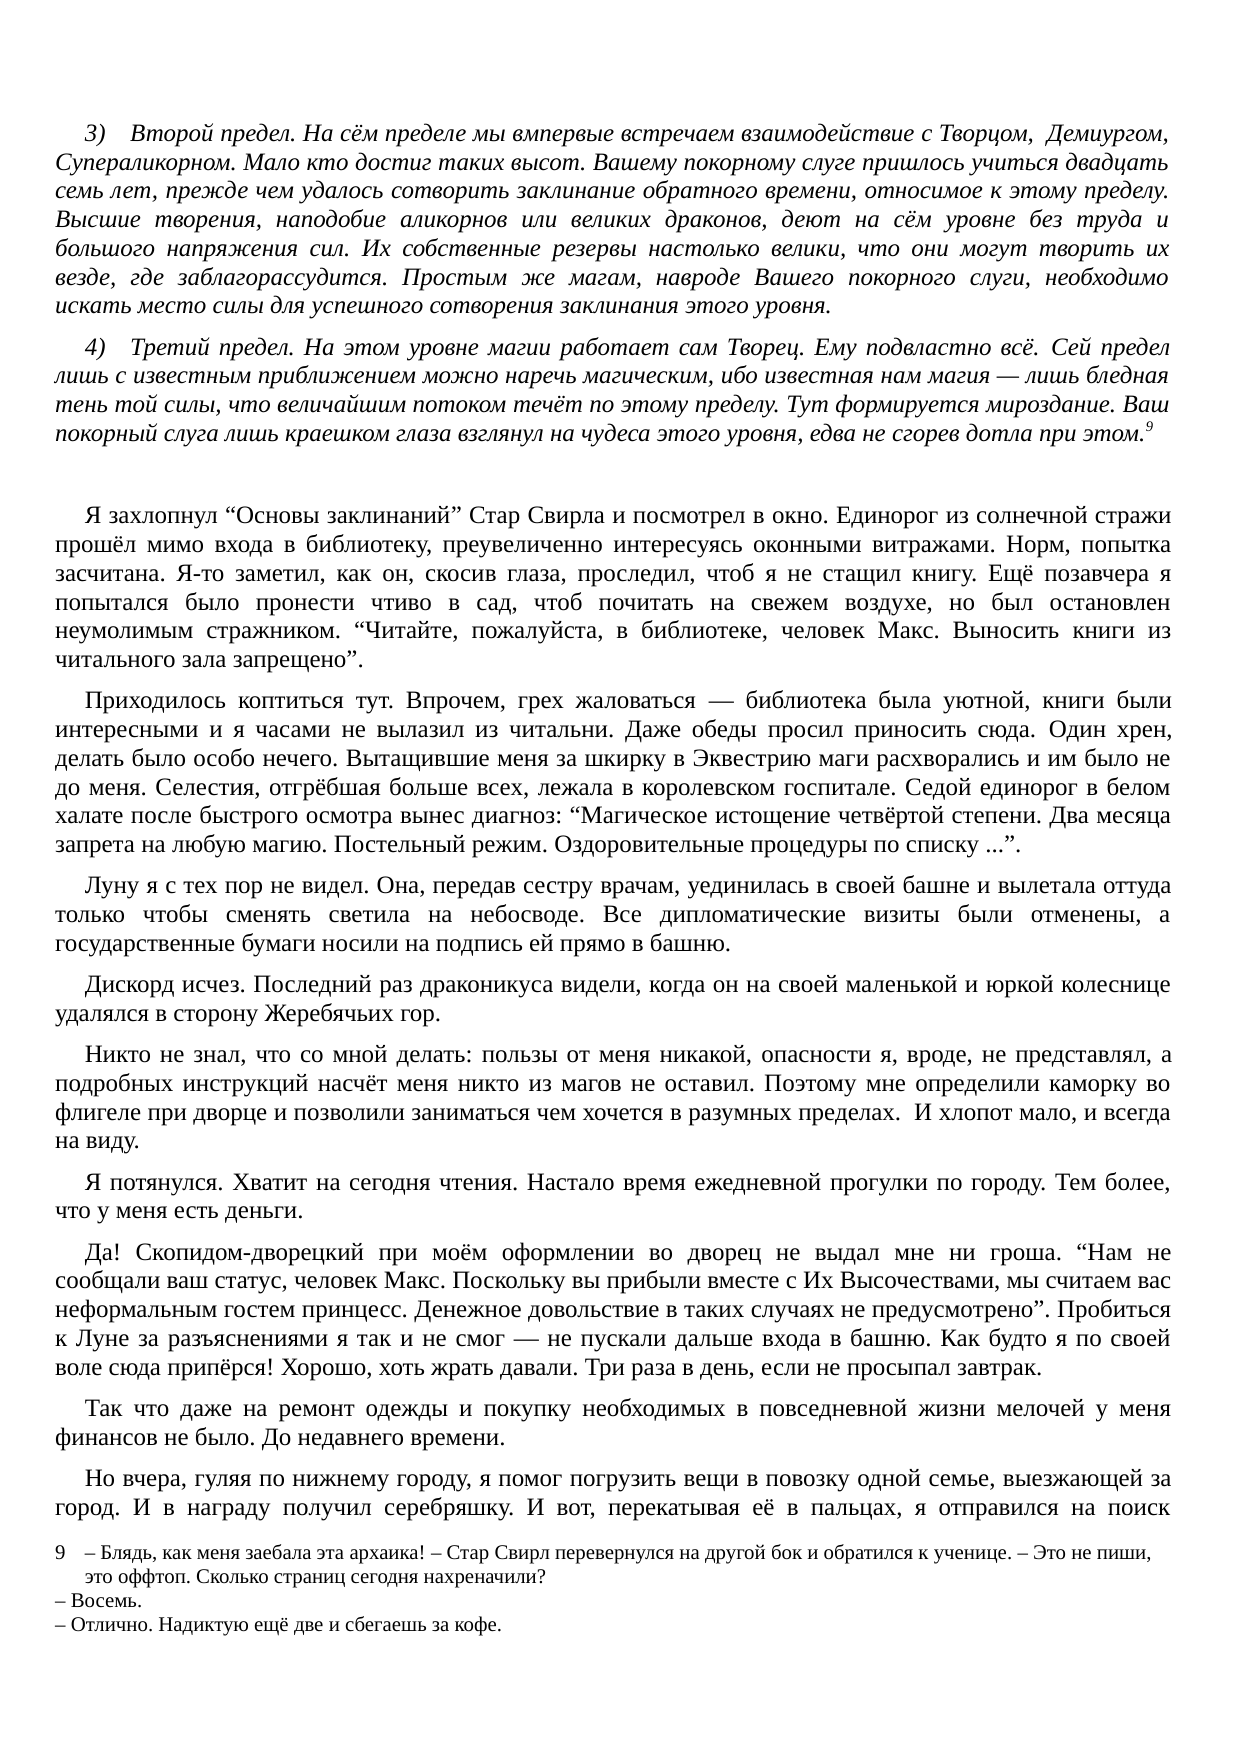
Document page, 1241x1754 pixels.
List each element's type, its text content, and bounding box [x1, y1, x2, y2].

text Никто не знал, что со мной делать: пользы от меня никакой, опасности я, вроде, не представлял, а подробных инструкций насчёт меня никто из магов не оставил. Поэтому мне определили каморку во флигеле при дворце и позволили заниматься чем хочется в разумных пределах. И хлопот мало, и всегда на виду. [55, 1039, 1172, 1154]
list – Блядь, как меня заебала эта архаика! – Стар Свирл перевернулся на другой бок и обратился к ученице. – Это не пиши, это оффтоп. Сколько страниц сегодня нахреначили? [55, 1539, 1172, 1588]
list – Отлично. Надиктую ещё две и сбегаешь за кофе. [55, 1612, 1172, 1636]
list – Восемь. [55, 1588, 1172, 1612]
text Так что даже на ремонт одежды и покупку необходимых в повседневной жизни мелочей у меня финансов не было. До недавнего времени. [55, 1393, 1172, 1451]
list Второй предел. На сём пределе мы вмпервые встречаем взаимодействие с Творцом, Демиургом, Супераликорном. Мало кто достиг таких высот. Вашему покорному слуге пришлось учиться двадцать семь лет, прежде чем удалось сотворить заклинание обратного времени, относимое к этому пределу. Высшие творения, наподобие аликорнов или великих драконов, деют на сём уровне без труда и большого напряжения сил. Их собственные резервы настолько велики, что они могут творить их везде, где заблагорассудится. Простым же магам, навроде Вашего покорного слуги, необходимо искать место силы для успешного сотворения заклинания этого уровня. [55, 118, 1172, 319]
text Но вчера, гуляя по нижнему городу, я помог погрузить вещи в повозку одной семье, выезжающей за город. И в награду получил серебряшку. И вот, перекатывая её в пальцах, я отправился на поиск [55, 1463, 1172, 1521]
text Луну я с тех пор не видел. Она, передав сестру врачам, уединилась в своей башне и вылетала оттуда только чтобы сменять светила на небосводе. Все дипломатические визиты были отменены, а государственные бумаги носили на подпись ей прямо в башню. [55, 871, 1172, 957]
text Я потянулся. Хватит на сегодня чтения. Настало время ежедневной прогулки по городу. Тем более, что у меня есть деньги. [55, 1167, 1172, 1224]
text Да! Скопидом-дворецкий при моём оформлении во дворец не выдал мне ни гроша. “Нам не сообщали ваш статус, человек Макс. Поскольку вы прибыли вместе с Их Высочествами, мы считаем вас неформальным гостем принцесс. Денежное довольствие в таких случаях не предусмотрено”. Пробиться к Луне за разъяснениями я так и не смог — не пускали дальше входа в башню. Как будто я по своей воле сюда припёрся! Хорошо, хоть жрать давали. Три раза в день, если не просыпал завтрак. [55, 1237, 1172, 1381]
text Приходилось коптиться тут. Впрочем, грех жаловаться — библиотека была уютной, книги были интересными и я часами не вылазил из читальни. Даже обеды просил приносить сюда. Один хрен, делать было особо нечего. Вытащившие меня за шкирку в Эквестрию маги расхворались и им было не до меня. Селестия, отгрёбшая больше всех, лежала в королевском госпитале. Седой единорог в белом халате после быстрого осмотра вынес диагноз: “Магическое истощение четвёртой степени. Два месяца запрета на любую магию. Постельный режим. Оздоровительные процедуры по списку ...”. [55, 686, 1172, 858]
text Дискорд исчез. Последний раз драконикуса видели, когда он на своей маленькой и юркой колеснице удалялся в сторону Жеребячьих гор. [55, 969, 1172, 1027]
text Я захлопнул “Основы заклинаний” Стар Свирла и посмотрел в окно. Единорог из солнечной стражи прошёл мимо входа в библиотеку, преувеличенно интересуясь оконными витражами. Норм, попытка засчитана. Я-то заметил, как он, скосив глаза, проследил, чтоб я не стащил книгу. Ещё позавчера я попытался было пронести чтиво в сад, чтоб почитать на свежем воздухе, но был остановлен неумолимым стражником. “Читайте, пожалуйста, в библиотеке, человек Макс. Выносить книги из читального зала запрещено”. [55, 501, 1172, 673]
list Третий предел. На этом уровне магии работает сам Творец. Ему подвластно всё. Сей предел лишь с известным приближением можно наречь магическим, ибо известная нам магия — лишь бледная тень той силы, что величайшим потоком течёт по этому пределу. Тут формируется мироздание. Ваш покорный слуга лишь краешком глаза взглянул на чудеса этого уровня, едва не сгорев дотла при этом. [55, 332, 1172, 447]
